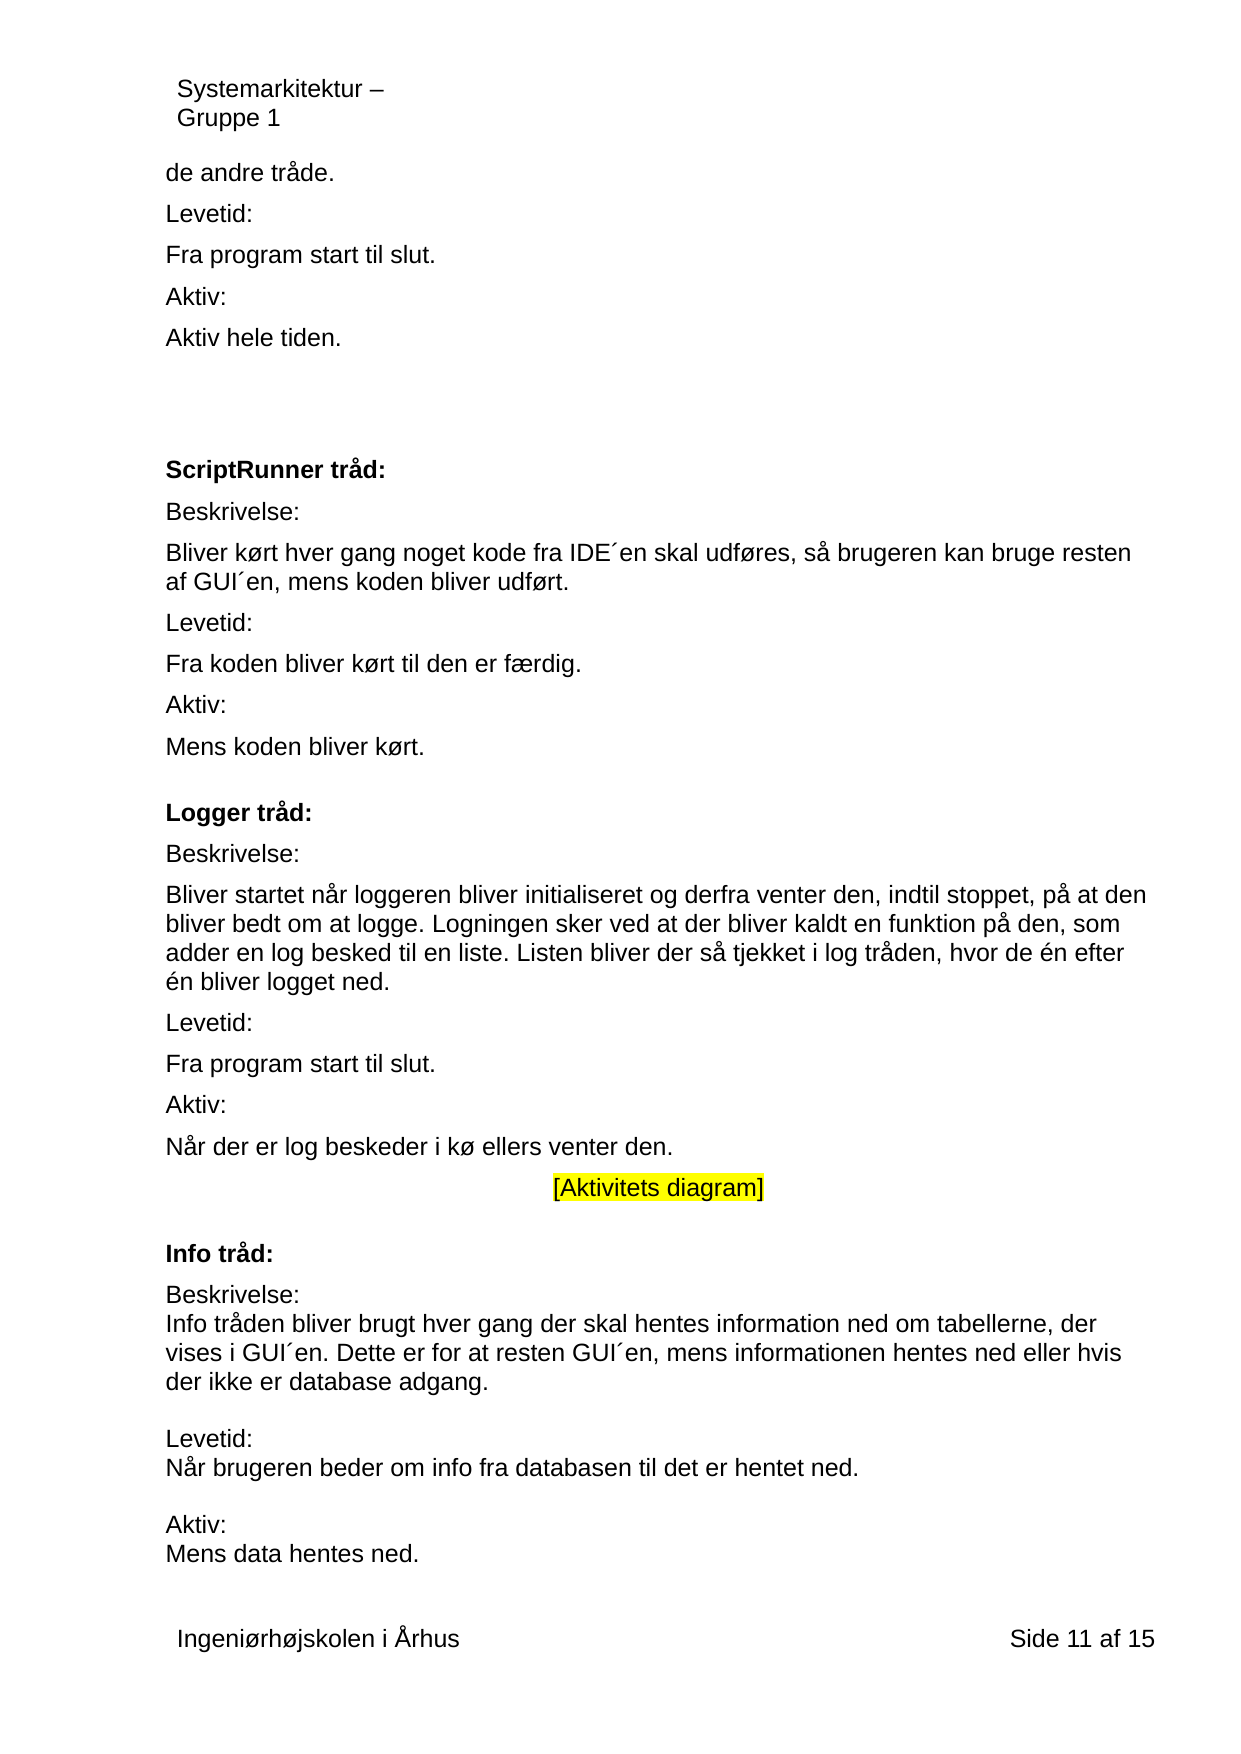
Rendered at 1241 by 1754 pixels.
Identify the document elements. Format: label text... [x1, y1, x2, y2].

text Levetid: [165, 608, 1152, 636]
text Mens data hentes ned. [165, 1539, 1152, 1568]
text Levetid: [165, 199, 1152, 228]
subtitle Info tråd: [165, 1239, 1152, 1268]
subtitle ScriptRunner tråd: [165, 455, 1152, 484]
text Fra program start til slut. [165, 1049, 1152, 1078]
text Aktiv: [165, 1510, 1152, 1539]
text de andre tråde. [165, 158, 1152, 186]
text Fra program start til slut. [165, 240, 1152, 269]
text Aktiv: [165, 690, 1152, 719]
text Aktiv hele tiden. [165, 323, 1152, 351]
text Bliver kørt hver gang noget kode fra IDE´en skal udføres, så brugeren kan bruge resten af GUI´en, mens koden bliver udført. [165, 538, 1152, 595]
text Beskrivelse: [165, 839, 1152, 868]
text Levetid: [165, 1008, 1152, 1036]
text Beskrivelse: [165, 1280, 1152, 1309]
text Fra koden bliver kørt til den er færdig. [165, 649, 1152, 678]
subtitle Logger tråd: [165, 798, 1152, 826]
text Mens koden bliver kørt. [165, 731, 1152, 760]
text Levetid: [165, 1424, 1152, 1453]
text [Aktivitets diagram] [165, 1173, 1152, 1201]
text Info tråden bliver brugt hver gang der skal hentes information ned om tabellerne, der vises i GUI´en. Dette er for at resten GUI´en, mens informationen hentes ned eller hvis der ikke er database adgang. [165, 1309, 1152, 1395]
text Aktiv: [165, 281, 1152, 310]
text Bliver startet når loggeren bliver initialiseret og derfra venter den, indtil stoppet, på at den bliver bedt om at logge. Logningen sker ved at der bliver kaldt en funktion på den, som adder en log besked til en liste. Listen bliver der så tjekket i log tråden, hvor de én efter én bliver logget ned. [165, 880, 1152, 995]
text Aktiv: [165, 1090, 1152, 1119]
text Beskrivelse: [165, 496, 1152, 525]
text Når brugeren beder om info fra databasen til det er hentet ned. [165, 1453, 1152, 1481]
text Når der er log beskeder i kø ellers venter den. [165, 1131, 1152, 1160]
